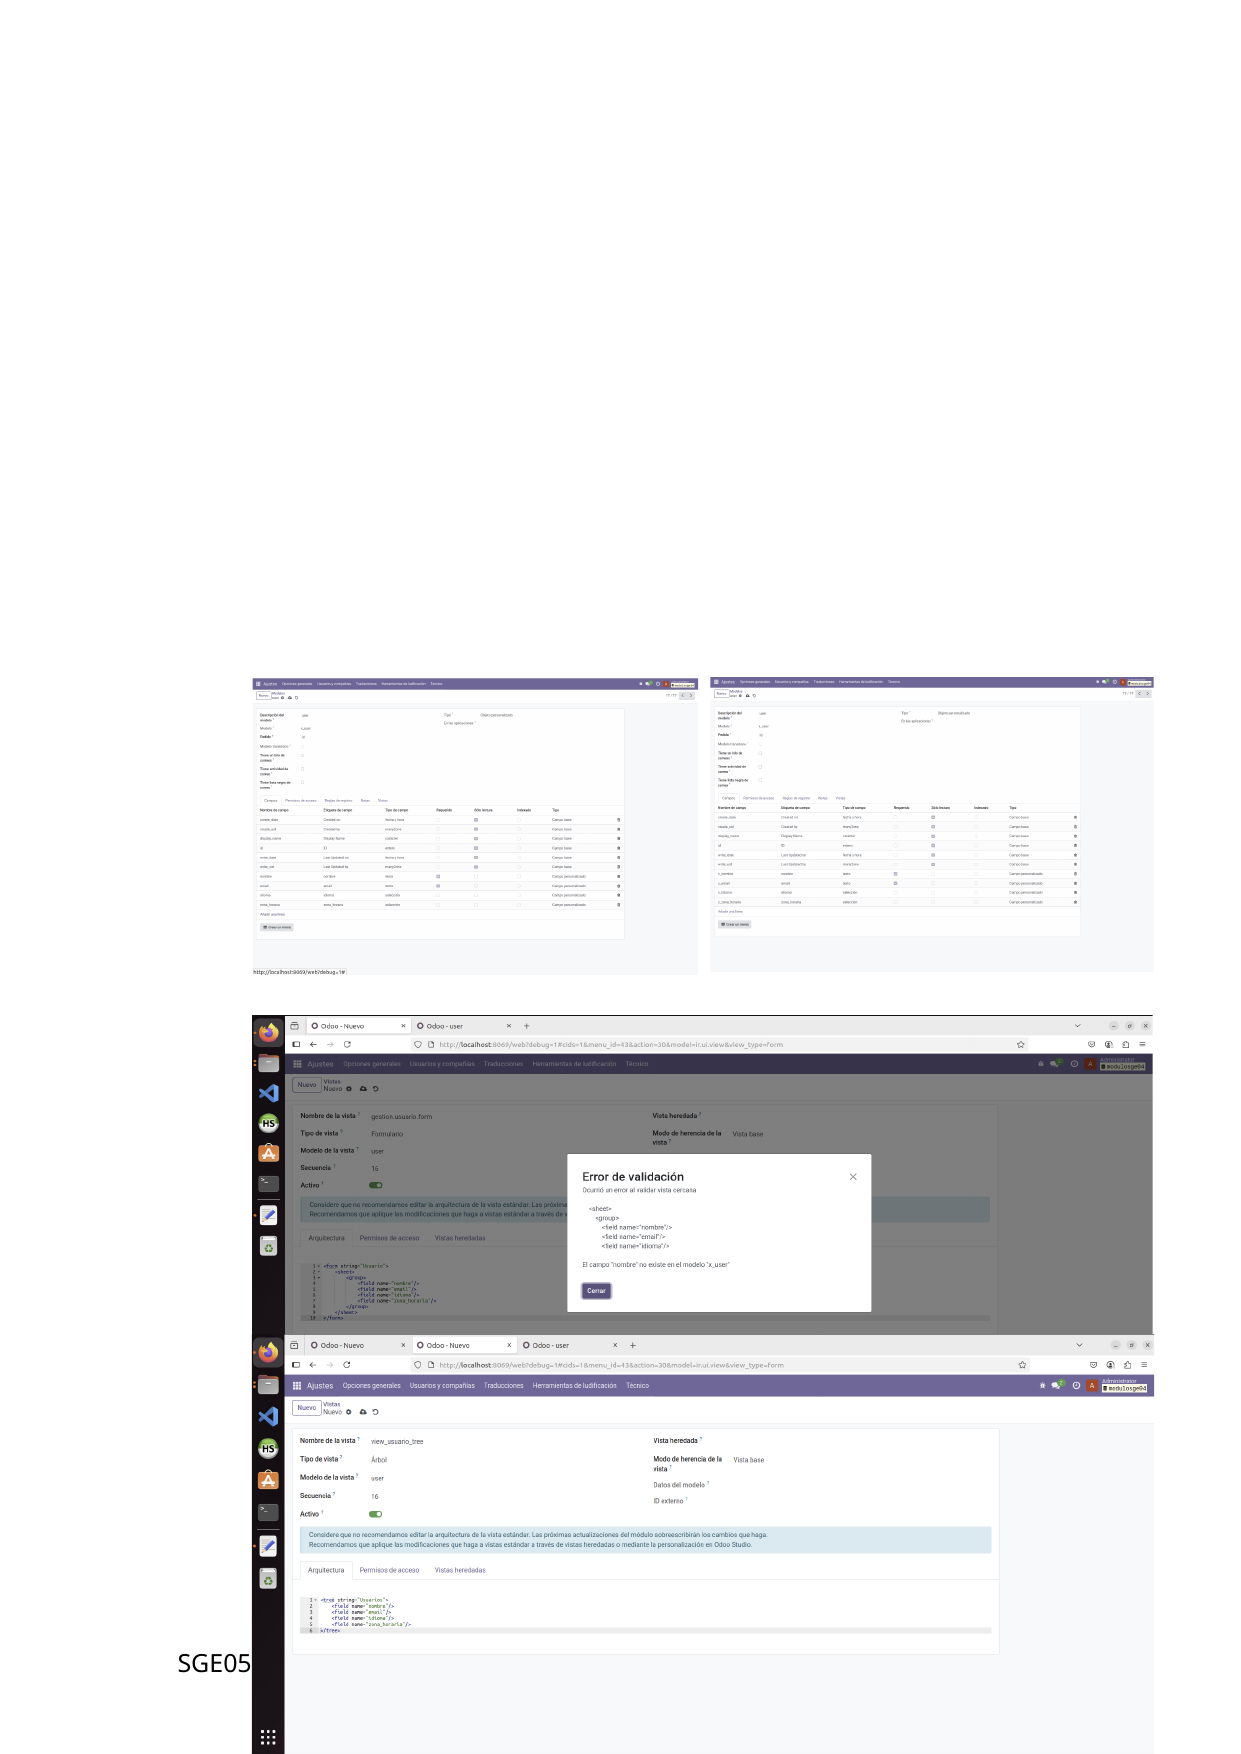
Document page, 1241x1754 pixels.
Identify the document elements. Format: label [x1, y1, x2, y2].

picture [251, 1015, 1155, 1754]
picture [710, 677, 870, 972]
picture [252, 678, 416, 975]
